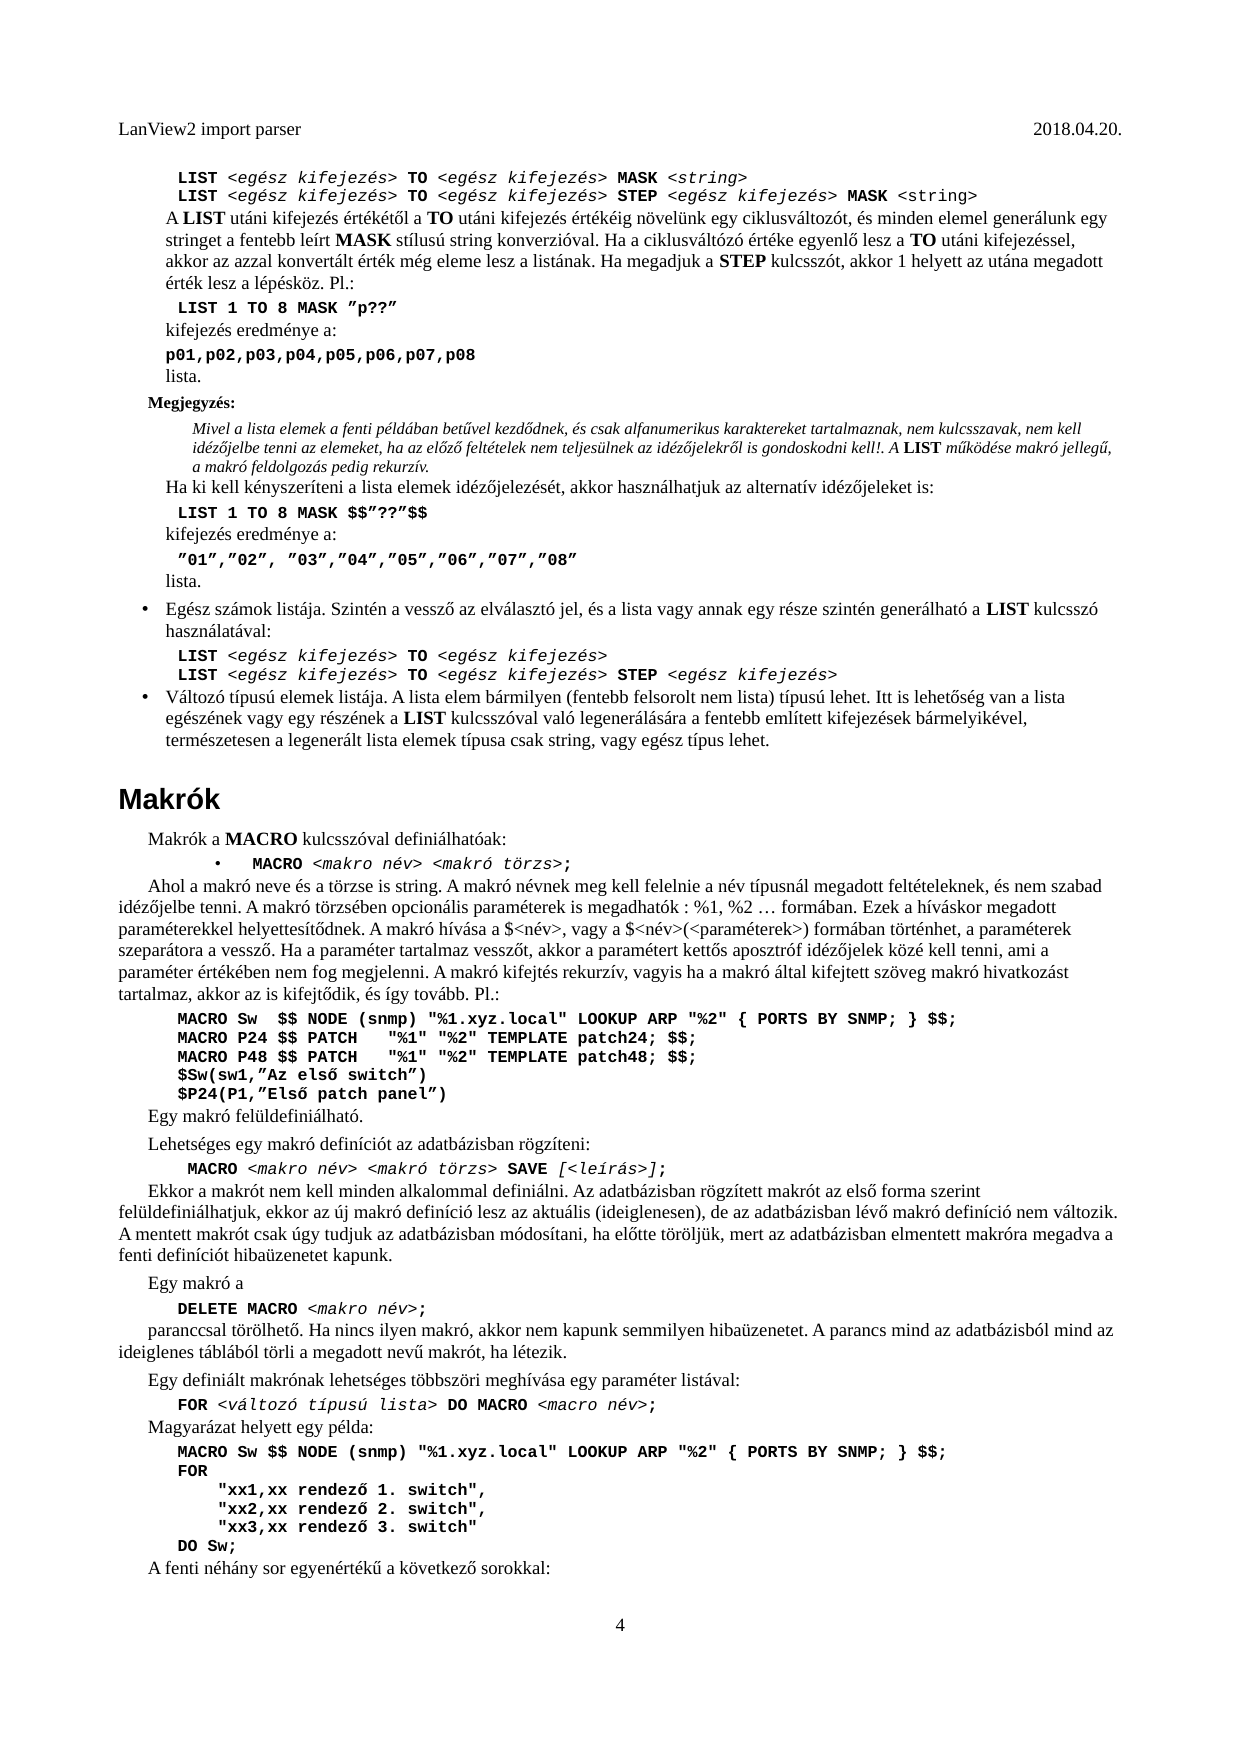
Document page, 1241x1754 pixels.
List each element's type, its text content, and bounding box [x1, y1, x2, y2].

text Ekkor a makrót nem kell minden alkalommal definiálni. Az adatbázisban rögzített makrót az első forma szerint felüldefiniálhatjuk, ekkor az új makró definíció lesz az aktuális (ideiglenesen), de az adatbázisban lévő makró definíció nem változik. A mentett makrót csak úgy tudjuk az adatbázisban módosítani, ha előtte töröljük, mert az adatbázisban elmentett makróra megadva a fenti definíciót hibaüzenetet kapunk. [118, 1179, 1122, 1266]
text $Sw(sw1,”Az első switch”) [177, 1067, 1122, 1086]
text kifejezés eredménye a: [165, 523, 1122, 545]
text A fenti néhány sor egyenértékű a következő sorokkal: [118, 1557, 1122, 1578]
text DELETE MACRO <makro név>; [177, 1300, 1122, 1319]
text ”01”,”02”, ”03”,”04”,”05”,”06”,”07”,”08” [177, 551, 1122, 570]
text Egy makró felüldefiniálható. [118, 1105, 1122, 1126]
text MACRO Sw $$ NODE (snmp) "%1.xyz.local" LOOKUP ARP "%2" { PORTS BY SNMP; } $$; [177, 1444, 1122, 1462]
text "xx2,xx rendező 2. switch", [177, 1500, 1122, 1519]
text LIST <egész kifejezés> TO <egész kifejezés> STEP <egész kifejezés> [177, 667, 1122, 686]
text MACRO P24 $$ PATCH "%1" "%2" TEMPLATE patch24; $$; [177, 1029, 1122, 1048]
text LIST <egész kifejezés> TO <egész kifejezés> [177, 648, 1122, 667]
text LIST 1 TO 8 MASK $$”??”$$ [177, 504, 1122, 523]
text $P24(P1,”Első patch panel”) [177, 1086, 1122, 1105]
text Lehetséges egy makró definíciót az adatbázisban rögzíteni: [118, 1133, 1122, 1154]
text Magyarázat helyett egy példa: [118, 1416, 1122, 1437]
text LIST 1 TO 8 MASK ”p??” [177, 299, 1122, 318]
list A LIST utáni kifejezés értékétől a TO utáni kifejezés értékéig növelünk egy ciklusváltozót, és minden elemel generálunk egy stringet a fentebb leírt MASK stílusú string konverzióval. Ha a ciklusváltózó értéke egyenlő lesz a TO utáni kifejezéssel, akkor az azzal konvertált érték még eleme lesz a listának. Ha megadjuk a STEP kulcsszót, akkor 1 helyett az utána megadott érték lesz a lépésköz. Pl.: [142, 207, 1122, 293]
text Egy definiált makrónak lehetséges többszöri meghívása egy paraméter listával: [118, 1369, 1122, 1390]
text lista. [165, 570, 1122, 592]
text FOR <változó típusú lista> DO MACRO <macro név>; [177, 1397, 1122, 1416]
text Makrók a MACRO kulcsszóval definiálhatóak: [118, 828, 1122, 849]
list MACRO <makro név> <makró törzs>; [215, 856, 1122, 874]
subtitle Makrók [118, 782, 1122, 815]
text FOR [177, 1462, 1122, 1481]
text DO Sw; [177, 1538, 1122, 1557]
text "xx3,xx rendező 3. switch" [177, 1519, 1122, 1538]
text Megjegyzés: [118, 393, 1122, 412]
text paranccsal törölhető. Ha nincs ilyen makró, akkor nem kapunk semmilyen hibaüzenetet. A parancs mind az adatbázisból mind az ideiglenes táblából törli a megadott nevű makrót, ha létezik. [118, 1319, 1122, 1362]
text Ahol a makró neve és a törzse is string. A makró névnek meg kell felelnie a név típusnál megadott feltételeknek, és nem szabad idézőjelbe tenni. A makró törzsében opcionális paraméterek is megadhatók : %1, %2 … formában. Ezek a híváskor megadott paraméterekkel helyettesítődnek. A makró hívása a $<név>, vagy a $<név>(<paraméterek>) formában történhet, a paraméterek szeparátora a vessző. Ha a paraméter tartalmaz vesszőt, akkor a paramétert kettős aposztróf idézőjelek közé kell tenni, ami a paraméter értékében nem fog megjelenni. A makró kifejtés rekurzív, vagyis ha a makró által kifejtett szöveg makró hivatkozást tartalmaz, akkor az is kifejtődik, és így tovább. Pl.: [118, 874, 1122, 1004]
text Egy makró a [118, 1272, 1122, 1294]
text MACRO P48 $$ PATCH "%1" "%2" TEMPLATE patch48; $$; [177, 1048, 1122, 1067]
list p01,p02,p03,p04,p05,p06,p07,p08 [142, 346, 1122, 365]
text Ha ki kell kényszeríteni a lista elemek idézőjelezését, akkor használhatjuk az alternatív idézőjeleket is: [165, 476, 1122, 498]
list Változó típusú elemek listája. A lista elem bármilyen (fentebb felsorolt nem lista) típusú lehet. Itt is lehetőség van a lista egészének vagy egy részének a LIST kulcsszóval való legenerálására a fentebb említett kifejezések bármelyikével, természetesen a legenerált lista elemek típusa csak string, vagy egész típus lehet. [142, 686, 1122, 750]
text "xx1,xx rendező 1. switch", [177, 1481, 1122, 1500]
text LIST <egész kifejezés> TO <egész kifejezés> STEP <egész kifejezés> MASK <string> [177, 188, 1122, 207]
text LIST <egész kifejezés> TO <egész kifejezés> MASK <string> [177, 169, 1122, 188]
list Egész számok listája. Szintén a vessző az elválasztó jel, és a lista vagy annak egy része szintén generálható a LIST kulcsszó használatával: [142, 598, 1122, 641]
list lista. [142, 365, 1122, 387]
list kifejezés eredménye a: [142, 318, 1122, 340]
text Mivel a lista elemek a fenti példában betűvel kezdődnek, és csak alfanumerikus karaktereket tartalmaznak, nem kulcsszavak, nem kell idézőjelbe tenni az elemeket, ha az előző feltételek nem teljesülnek az idézőjelekről is gondoskodni kell!. A LIST működése makró jellegű, a makró feldolgozás pedig rekurzív. [192, 419, 1122, 476]
text MACRO Sw $$ NODE (snmp) "%1.xyz.local" LOOKUP ARP "%2" { PORTS BY SNMP; } $$; [177, 1010, 1122, 1029]
text MACRO <makro név> <makró törzs> SAVE [<leírás>]; [177, 1161, 1122, 1179]
